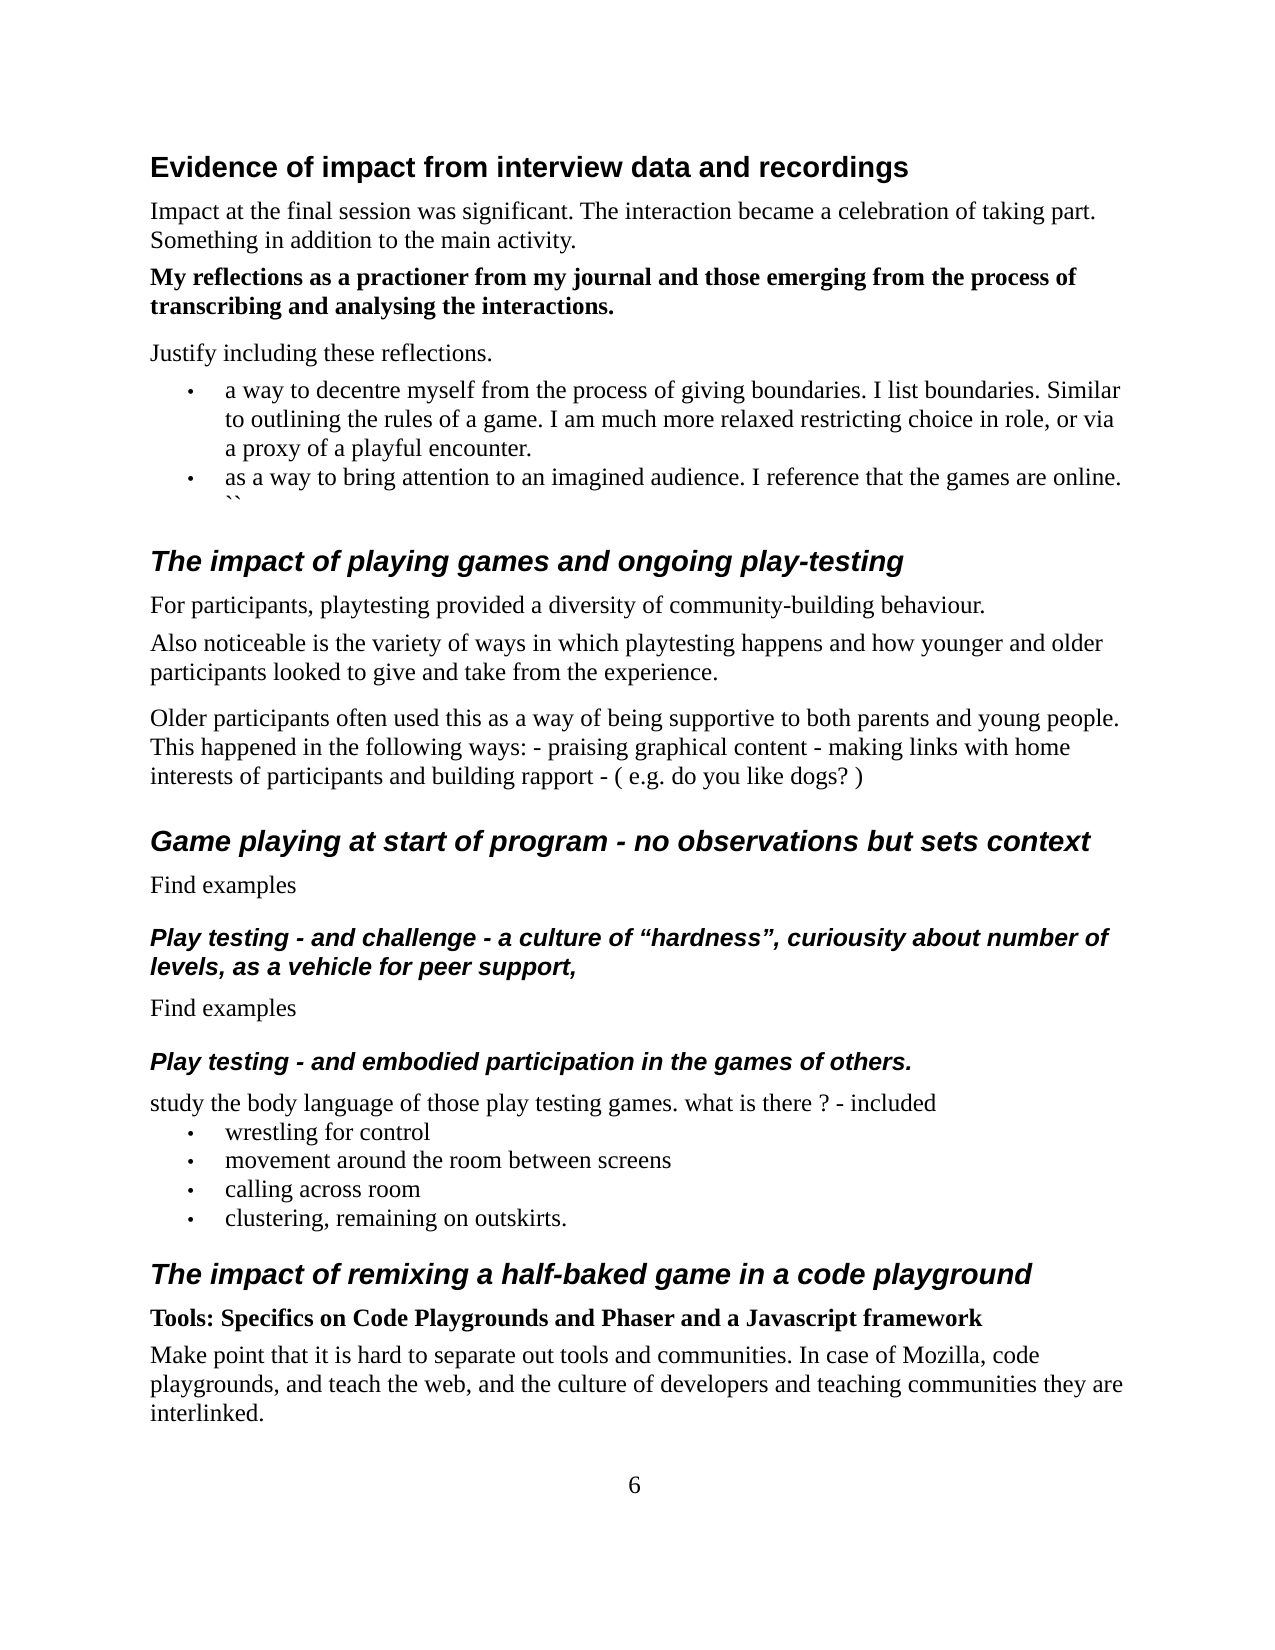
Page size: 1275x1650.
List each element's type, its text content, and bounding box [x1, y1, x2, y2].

text Older participants often used this as a way of being supportive to both parents and young people. This happened in the following ways: - praising graphical content - making links with home interests of participants and building rapport - ( e.g. do you like dogs? ) [150, 703, 1125, 790]
text Also noticeable is the variety of ways in which playtesting happens and how younger and older participants looked to give and take from the experience. [150, 628, 1125, 686]
subtitle Game playing at start of program - no observations but sets context [150, 824, 1125, 857]
subtitle Evidence of impact from interview data and recordings [150, 150, 1125, 183]
text Impact at the final session was significant. The interaction became a celebration of taking part. Something in addition to the main activity. [150, 196, 1125, 253]
text Find examples [150, 870, 1125, 898]
text My reflections as a practioner from my journal and those emerging from the process of transcribing and analysing the interactions. [150, 262, 1125, 320]
list as a way to bring attention to an imagined audience. I reference that the games are online. `` [187, 462, 1125, 519]
subtitle Play testing - and embodied participation in the games of others. [150, 1047, 1125, 1075]
text Make point that it is hard to separate out tools and communities. In case of Mozilla, code playgrounds, and teach the web, and the culture of developers and teaching communities they are interlinked. [150, 1340, 1125, 1427]
subtitle The impact of remixing a half-baked game in a code playground [150, 1257, 1125, 1290]
subtitle Play testing - and challenge - a culture of “hardness”, curiousity about number of levels, as a vehicle for peer support, [150, 923, 1125, 981]
text For participants, playtesting provided a diversity of community-building behaviour. [150, 590, 1125, 619]
list wrestling for control [187, 1117, 1125, 1145]
list movement around the room between screens [187, 1145, 1125, 1174]
text study the body language of those play testing games. what is there ? - included [150, 1088, 1125, 1117]
list a way to decentre myself from the process of giving boundaries. I list boundaries. Similar to outlining the rules of a game. I am much more relaxed restricting choice in role, or via a proxy of a playful encounter. [187, 376, 1125, 462]
text Tools: Specifics on Code Playgrounds and Phaser and a Javascript framework [150, 1303, 1125, 1331]
text Find examples [150, 993, 1125, 1022]
text Justify including these reflections. [150, 338, 1125, 367]
list clustering, remaining on outskirts. [187, 1203, 1125, 1232]
subtitle The impact of playing games and ongoing play-testing [150, 544, 1125, 578]
list calling across room [187, 1174, 1125, 1203]
